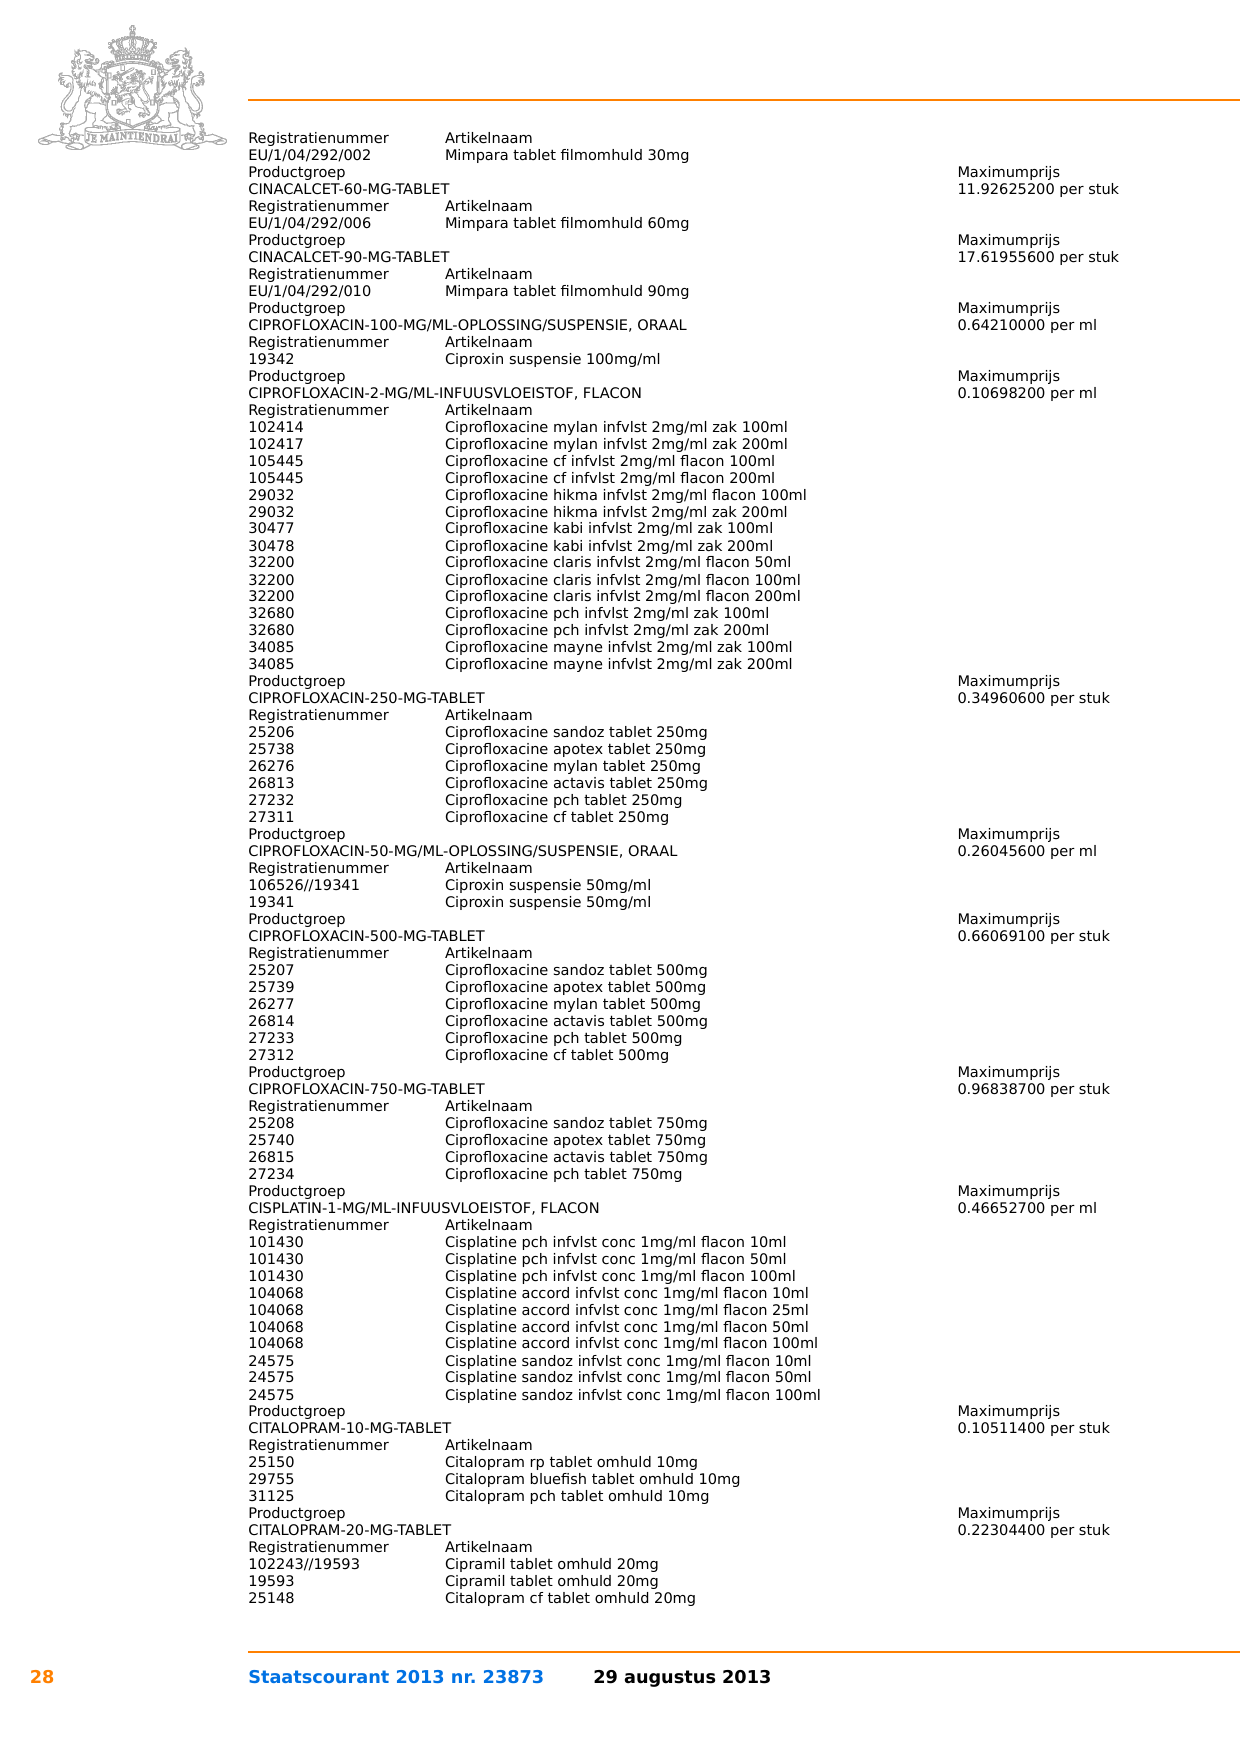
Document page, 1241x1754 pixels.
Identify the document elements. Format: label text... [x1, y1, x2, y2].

table_cell CIPROFLOXACIN-2-MG/ML-INFUUSVLOEISTOF, FLACON [248, 385, 951, 402]
table_cell [951, 1030, 1163, 1047]
table_cell Registratienummer [248, 1539, 439, 1556]
table_cell Ciprofloxacine pch tablet 250mg [439, 792, 951, 809]
table_cell EU/1/04/292/010 [248, 283, 439, 300]
table_cell Ciproxin suspensie 50mg/ml [439, 877, 951, 894]
table_cell 0.66069100 per stuk [951, 928, 1163, 945]
table_cell Artikelnaam [439, 1437, 951, 1454]
table_cell 25738 [248, 741, 439, 758]
table_cell 25740 [248, 1132, 439, 1149]
table_cell [951, 622, 1163, 639]
table_cell Registratienummer [248, 334, 439, 351]
table_cell Productgroep [248, 1183, 439, 1199]
table_cell 104068 [248, 1285, 439, 1301]
table_cell [951, 1369, 1163, 1386]
table_cell Ciprofloxacine cf infvlst 2mg/ml flacon 200ml [439, 470, 951, 486]
table_cell Mimpara tablet filmomhuld 90mg [439, 283, 951, 300]
table_cell Productgroep [248, 826, 439, 843]
table_cell [951, 147, 1163, 164]
table_cell Ciprofloxacine mylan infvlst 2mg/ml zak 200ml [439, 436, 951, 452]
table_cell [951, 1149, 1163, 1166]
table_cell Ciprofloxacine pch tablet 500mg [439, 1030, 951, 1047]
table_cell [951, 1301, 1163, 1318]
table_cell 104068 [248, 1319, 439, 1335]
table_cell 24575 [248, 1369, 439, 1386]
table_cell 19342 [248, 351, 439, 368]
table_cell [951, 1437, 1163, 1454]
table_cell 105445 [248, 470, 439, 486]
table_cell [951, 1590, 1163, 1607]
table_cell 26277 [248, 996, 439, 1013]
table_cell 102417 [248, 436, 439, 452]
table_cell [951, 809, 1163, 826]
table_cell Ciprofloxacine pch infvlst 2mg/ml zak 100ml [439, 605, 951, 622]
table_cell [951, 486, 1163, 503]
table_cell 0.64210000 per ml [951, 317, 1163, 334]
table_cell [951, 996, 1163, 1013]
table_cell Cisplatine pch infvlst conc 1mg/ml flacon 50ml [439, 1251, 951, 1267]
table_cell [439, 673, 951, 690]
table_cell [439, 300, 951, 317]
table_cell Registratienummer [248, 198, 439, 215]
table_cell Citalopram rp tablet omhuld 10mg [439, 1454, 951, 1471]
table_cell 11.92625200 per stuk [951, 181, 1163, 198]
table_cell 29755 [248, 1471, 439, 1488]
table_cell Artikelnaam [439, 402, 951, 418]
table_cell Artikelnaam [439, 266, 951, 283]
table_cell 31125 [248, 1488, 439, 1505]
table_cell [951, 520, 1163, 537]
table_cell CIPROFLOXACIN-500-MG-TABLET [248, 928, 951, 945]
table_cell Productgroep [248, 1064, 439, 1081]
table_cell 0.46652700 per ml [951, 1200, 1163, 1217]
table_cell [439, 164, 951, 181]
table_cell Artikelnaam [439, 860, 951, 877]
table_cell Mimpara tablet filmomhuld 60mg [439, 215, 951, 232]
table_cell 26815 [248, 1149, 439, 1166]
table_cell 17.61955600 per stuk [951, 249, 1163, 266]
table_cell 0.10698200 per ml [951, 385, 1163, 402]
table_cell Maximumprijs [951, 300, 1163, 317]
table_cell [951, 1488, 1163, 1505]
table_cell Ciprofloxacine cf tablet 250mg [439, 809, 951, 826]
table_cell Mimpara tablet filmomhuld 30mg [439, 147, 951, 164]
table_cell CIPROFLOXACIN-250-MG-TABLET [248, 690, 951, 707]
table_cell 25739 [248, 979, 439, 996]
table_cell Ciprofloxacine apotex tablet 250mg [439, 741, 951, 758]
table_cell [951, 470, 1163, 486]
table_cell [951, 1132, 1163, 1149]
table_cell [951, 1386, 1163, 1403]
table_cell Citalopram pch tablet omhuld 10mg [439, 1488, 951, 1505]
table_cell Cisplatine accord infvlst conc 1mg/ml flacon 50ml [439, 1319, 951, 1335]
table_cell Ciprofloxacine hikma infvlst 2mg/ml flacon 100ml [439, 486, 951, 503]
table_cell [951, 554, 1163, 571]
table_cell Ciprofloxacine cf infvlst 2mg/ml flacon 100ml [439, 453, 951, 469]
table_cell Ciprofloxacine mayne infvlst 2mg/ml zak 100ml [439, 639, 951, 656]
table_cell [951, 758, 1163, 775]
table_cell Ciprofloxacine kabi infvlst 2mg/ml zak 100ml [439, 520, 951, 537]
table_cell 101430 [248, 1251, 439, 1267]
table_cell 102414 [248, 419, 439, 436]
table_cell Cisplatine sandoz infvlst conc 1mg/ml flacon 100ml [439, 1386, 951, 1403]
table_cell [951, 775, 1163, 792]
table_cell EU/1/04/292/006 [248, 215, 439, 232]
picture [38, 25, 227, 150]
table_cell 27232 [248, 792, 439, 809]
table_cell Productgroep [248, 368, 439, 384]
table_cell 0.96838700 per stuk [951, 1081, 1163, 1098]
table_cell Maximumprijs [951, 673, 1163, 690]
table_cell CITALOPRAM-20-MG-TABLET [248, 1522, 951, 1539]
table_cell 32680 [248, 622, 439, 639]
table_cell 29032 [248, 486, 439, 503]
table_cell Productgroep [248, 673, 439, 690]
table_cell 0.22304400 per stuk [951, 1522, 1163, 1539]
table_cell 26276 [248, 758, 439, 775]
table_cell Citalopram bluefish tablet omhuld 10mg [439, 1471, 951, 1488]
table_cell [439, 368, 951, 384]
table_cell CIPROFLOXACIN-100-MG/ML-OPLOSSING/SUSPENSIE, ORAAL [248, 317, 951, 334]
table_cell [951, 741, 1163, 758]
table_cell 106526//19341 [248, 877, 439, 894]
table_cell Ciprofloxacine mylan infvlst 2mg/ml zak 100ml [439, 419, 951, 436]
table_cell [951, 1251, 1163, 1267]
table_cell EU/1/04/292/002 [248, 147, 439, 164]
table_cell Ciproxin suspensie 50mg/ml [439, 894, 951, 911]
table_cell Ciprofloxacine pch infvlst 2mg/ml zak 200ml [439, 622, 951, 639]
table_cell [951, 1556, 1163, 1573]
table_cell [951, 1285, 1163, 1301]
table_cell Ciprofloxacine apotex tablet 500mg [439, 979, 951, 996]
table_cell [439, 1403, 951, 1420]
table_cell [951, 707, 1163, 724]
table_cell [951, 351, 1163, 368]
table_cell 32200 [248, 554, 439, 571]
table_cell 30478 [248, 538, 439, 554]
table_cell Artikelnaam [439, 334, 951, 351]
table_cell Maximumprijs [951, 164, 1163, 181]
table_cell 19341 [248, 894, 439, 911]
table_cell 25148 [248, 1590, 439, 1607]
table_cell Ciprofloxacine claris infvlst 2mg/ml flacon 200ml [439, 588, 951, 605]
table_cell [951, 198, 1163, 215]
table_cell 26813 [248, 775, 439, 792]
table_cell Cisplatine accord infvlst conc 1mg/ml flacon 10ml [439, 1285, 951, 1301]
table_cell 105445 [248, 453, 439, 469]
table_cell [439, 911, 951, 928]
table_cell [951, 283, 1163, 300]
table_cell CISPLATIN-1-MG/ML-INFUUSVLOEISTOF, FLACON [248, 1200, 951, 1217]
table_cell [439, 1183, 951, 1199]
table_cell Ciprofloxacine apotex tablet 750mg [439, 1132, 951, 1149]
table_cell Registratienummer [248, 860, 439, 877]
table_cell [951, 130, 1163, 147]
table_cell [951, 1115, 1163, 1132]
table_cell Artikelnaam [439, 1539, 951, 1556]
table_cell [951, 1217, 1163, 1233]
table_cell 101430 [248, 1268, 439, 1284]
table_cell Artikelnaam [439, 707, 951, 724]
table_cell 29032 [248, 504, 439, 520]
table_cell [951, 334, 1163, 351]
table_cell Registratienummer [248, 1437, 439, 1454]
table_cell Ciprofloxacine hikma infvlst 2mg/ml zak 200ml [439, 504, 951, 520]
table_cell 30477 [248, 520, 439, 537]
table_cell Ciprofloxacine mylan tablet 500mg [439, 996, 951, 1013]
table_cell [951, 792, 1163, 809]
table_cell 26814 [248, 1013, 439, 1030]
table_cell [951, 945, 1163, 962]
table_cell [951, 860, 1163, 877]
table_cell 32680 [248, 605, 439, 622]
table_cell [951, 605, 1163, 622]
table_cell [951, 1268, 1163, 1284]
table_cell Maximumprijs [951, 1064, 1163, 1081]
table_cell Artikelnaam [439, 1098, 951, 1115]
table_cell Ciprofloxacine pch tablet 750mg [439, 1166, 951, 1183]
table_cell 102243//19593 [248, 1556, 439, 1573]
table_cell 34085 [248, 656, 439, 673]
table_cell [951, 215, 1163, 232]
table_cell [951, 1573, 1163, 1590]
table_cell Registratienummer [248, 130, 439, 147]
table_cell CIPROFLOXACIN-50-MG/ML-OPLOSSING/SUSPENSIE, ORAAL [248, 843, 951, 860]
table_cell Ciprofloxacine actavis tablet 750mg [439, 1149, 951, 1166]
table_cell Registratienummer [248, 945, 439, 962]
table_cell Cisplatine pch infvlst conc 1mg/ml flacon 10ml [439, 1234, 951, 1251]
table_cell 27311 [248, 809, 439, 826]
table_cell Artikelnaam [439, 1217, 951, 1233]
table_cell Registratienummer [248, 402, 439, 418]
table_cell Maximumprijs [951, 232, 1163, 249]
table_cell 25207 [248, 962, 439, 979]
table_cell 32200 [248, 571, 439, 588]
table_cell Ciprofloxacine kabi infvlst 2mg/ml zak 200ml [439, 538, 951, 554]
table_cell Cisplatine accord infvlst conc 1mg/ml flacon 100ml [439, 1335, 951, 1352]
table_cell 27234 [248, 1166, 439, 1183]
table_cell Registratienummer [248, 266, 439, 283]
table_cell Ciprofloxacine actavis tablet 500mg [439, 1013, 951, 1030]
table_cell Ciproxin suspensie 100mg/ml [439, 351, 951, 368]
table_cell [951, 639, 1163, 656]
table_cell Maximumprijs [951, 1183, 1163, 1199]
table_cell Maximumprijs [951, 1403, 1163, 1420]
table_cell Ciprofloxacine mayne infvlst 2mg/ml zak 200ml [439, 656, 951, 673]
table_cell 24575 [248, 1353, 439, 1369]
table_cell [951, 266, 1163, 283]
table_cell Artikelnaam [439, 945, 951, 962]
table_cell 104068 [248, 1335, 439, 1352]
table_cell [951, 1454, 1163, 1471]
table_cell Maximumprijs [951, 826, 1163, 843]
table_cell Ciprofloxacine claris infvlst 2mg/ml flacon 100ml [439, 571, 951, 588]
table_cell Citalopram cf tablet omhuld 20mg [439, 1590, 951, 1607]
table_cell [951, 504, 1163, 520]
table_cell [439, 1064, 951, 1081]
table_cell [951, 402, 1163, 418]
table_cell [951, 724, 1163, 741]
table_cell Ciprofloxacine sandoz tablet 500mg [439, 962, 951, 979]
table_cell [951, 1539, 1163, 1556]
table_cell 104068 [248, 1301, 439, 1318]
table_cell [951, 1098, 1163, 1115]
table_cell Productgroep [248, 164, 439, 181]
table_cell CITALOPRAM-10-MG-TABLET [248, 1420, 951, 1437]
table_cell Ciprofloxacine actavis tablet 250mg [439, 775, 951, 792]
table_cell Registratienummer [248, 1098, 439, 1115]
table_cell 27233 [248, 1030, 439, 1047]
table_cell [951, 962, 1163, 979]
table_cell [951, 588, 1163, 605]
table_cell Maximumprijs [951, 368, 1163, 384]
table_cell Artikelnaam [439, 130, 951, 147]
table_cell Cipramil tablet omhuld 20mg [439, 1573, 951, 1590]
table_cell Ciprofloxacine claris infvlst 2mg/ml flacon 50ml [439, 554, 951, 571]
table_cell CINACALCET-60-MG-TABLET [248, 181, 951, 198]
table_cell Artikelnaam [439, 198, 951, 215]
table_cell Cisplatine sandoz infvlst conc 1mg/ml flacon 10ml [439, 1353, 951, 1369]
table_cell 32200 [248, 588, 439, 605]
table_cell Cisplatine accord infvlst conc 1mg/ml flacon 25ml [439, 1301, 951, 1318]
table_cell Cisplatine sandoz infvlst conc 1mg/ml flacon 50ml [439, 1369, 951, 1386]
table_cell 19593 [248, 1573, 439, 1590]
table_cell [951, 1353, 1163, 1369]
table_cell [951, 1471, 1163, 1488]
table_cell Registratienummer [248, 1217, 439, 1233]
table_cell 0.10511400 per stuk [951, 1420, 1163, 1437]
table_cell [951, 419, 1163, 436]
table_cell Productgroep [248, 232, 439, 249]
table_cell Ciprofloxacine sandoz tablet 750mg [439, 1115, 951, 1132]
table_cell [951, 1047, 1163, 1064]
table_cell 27312 [248, 1047, 439, 1064]
table_cell [951, 877, 1163, 894]
table_cell 25150 [248, 1454, 439, 1471]
table_cell Ciprofloxacine cf tablet 500mg [439, 1047, 951, 1064]
table_cell 34085 [248, 639, 439, 656]
table_cell Productgroep [248, 1403, 439, 1420]
table_cell [951, 453, 1163, 469]
table_cell [951, 436, 1163, 452]
table_cell CIPROFLOXACIN-750-MG-TABLET [248, 1081, 951, 1098]
table_cell [951, 1234, 1163, 1251]
table_cell [951, 979, 1163, 996]
table_cell Cipramil tablet omhuld 20mg [439, 1556, 951, 1573]
table_cell [951, 894, 1163, 911]
table_cell [951, 1166, 1163, 1183]
table_cell Ciprofloxacine mylan tablet 250mg [439, 758, 951, 775]
table_cell 0.26045600 per ml [951, 843, 1163, 860]
table_cell [951, 538, 1163, 554]
table_cell [951, 1335, 1163, 1352]
table_cell 24575 [248, 1386, 439, 1403]
table_cell Productgroep [248, 300, 439, 317]
table_cell [439, 1505, 951, 1522]
table_cell CINACALCET-90-MG-TABLET [248, 249, 951, 266]
table_cell Cisplatine pch infvlst conc 1mg/ml flacon 100ml [439, 1268, 951, 1284]
table_cell Ciprofloxacine sandoz tablet 250mg [439, 724, 951, 741]
table_cell [951, 656, 1163, 673]
table_cell 25208 [248, 1115, 439, 1132]
table_cell Maximumprijs [951, 1505, 1163, 1522]
table_cell [951, 571, 1163, 588]
table_cell 101430 [248, 1234, 439, 1251]
table_cell 25206 [248, 724, 439, 741]
table_cell Productgroep [248, 1505, 439, 1522]
table_cell [951, 1319, 1163, 1335]
table_cell 0.34960600 per stuk [951, 690, 1163, 707]
table_cell [439, 232, 951, 249]
table_cell [439, 826, 951, 843]
table_cell Registratienummer [248, 707, 439, 724]
table_cell Maximumprijs [951, 911, 1163, 928]
table_cell [951, 1013, 1163, 1030]
table_cell Productgroep [248, 911, 439, 928]
